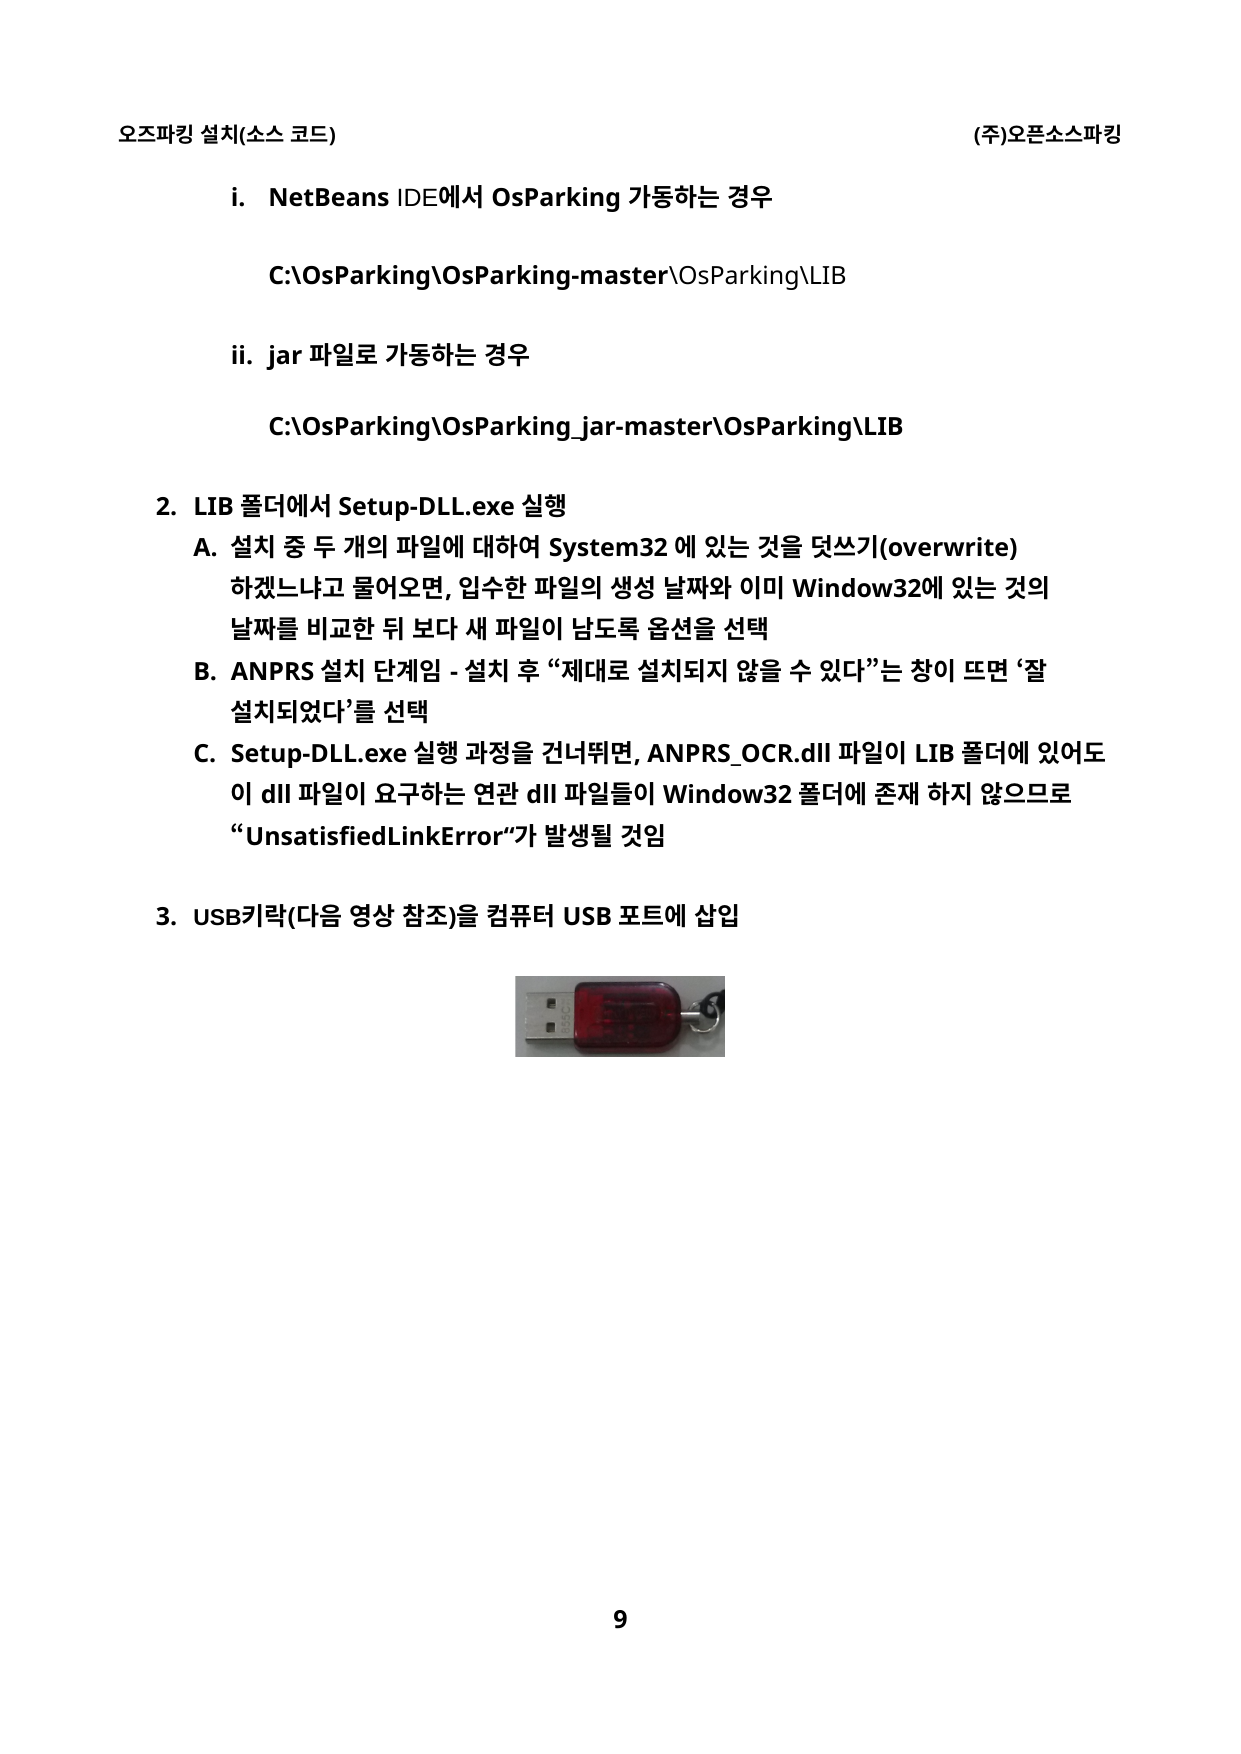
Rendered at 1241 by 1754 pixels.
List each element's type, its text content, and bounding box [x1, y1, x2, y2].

list NetBeans IDE에서 OsParking 가동하는 경우 C:\OsParking\OsParking-master\OsParking\LIB [231, 178, 1122, 330]
list ANPRS 설치 단계임 - 설치 후 “제대로 설치되지 않을 수 있다”는 창이 뜨면 ‘잘 설치되었다’를 선택 [193, 651, 1122, 729]
list USB키락(다음 영상 참조)을 컴퓨터 USB 포트에 삽입 [156, 896, 1122, 932]
list LIB 폴더에서 Setup-DLL.exe 실행 [156, 486, 1122, 522]
list 설치 중 두 개의 파일에 대하여 System32 에 있는 것을 덧쓰기(overwrite) 하겠느냐고 물어오면, 입수한 파일의 생성 날짜와 이미 Window32에 있는 것의 날짜를 비교한 뒤 보다 새 파일이 남도록 옵션을 선택 [193, 527, 1122, 646]
list Setup-DLL.exe 실행 과정을 건너뛰면, ANPRS_OCR.dll 파일이 LIB 폴더에 있어도 이 dll 파일이 요구하는 연관 dll 파일들이 Window32 폴더에 존재 하지 않으므로 “UnsatisfiedLinkError“가 발생될 것임 [193, 734, 1122, 891]
picture [515, 976, 725, 1057]
list jar 파일로 가동하는 경우 C:\OsParking\OsParking_jar-master\OsParking\LIB [231, 335, 1122, 482]
